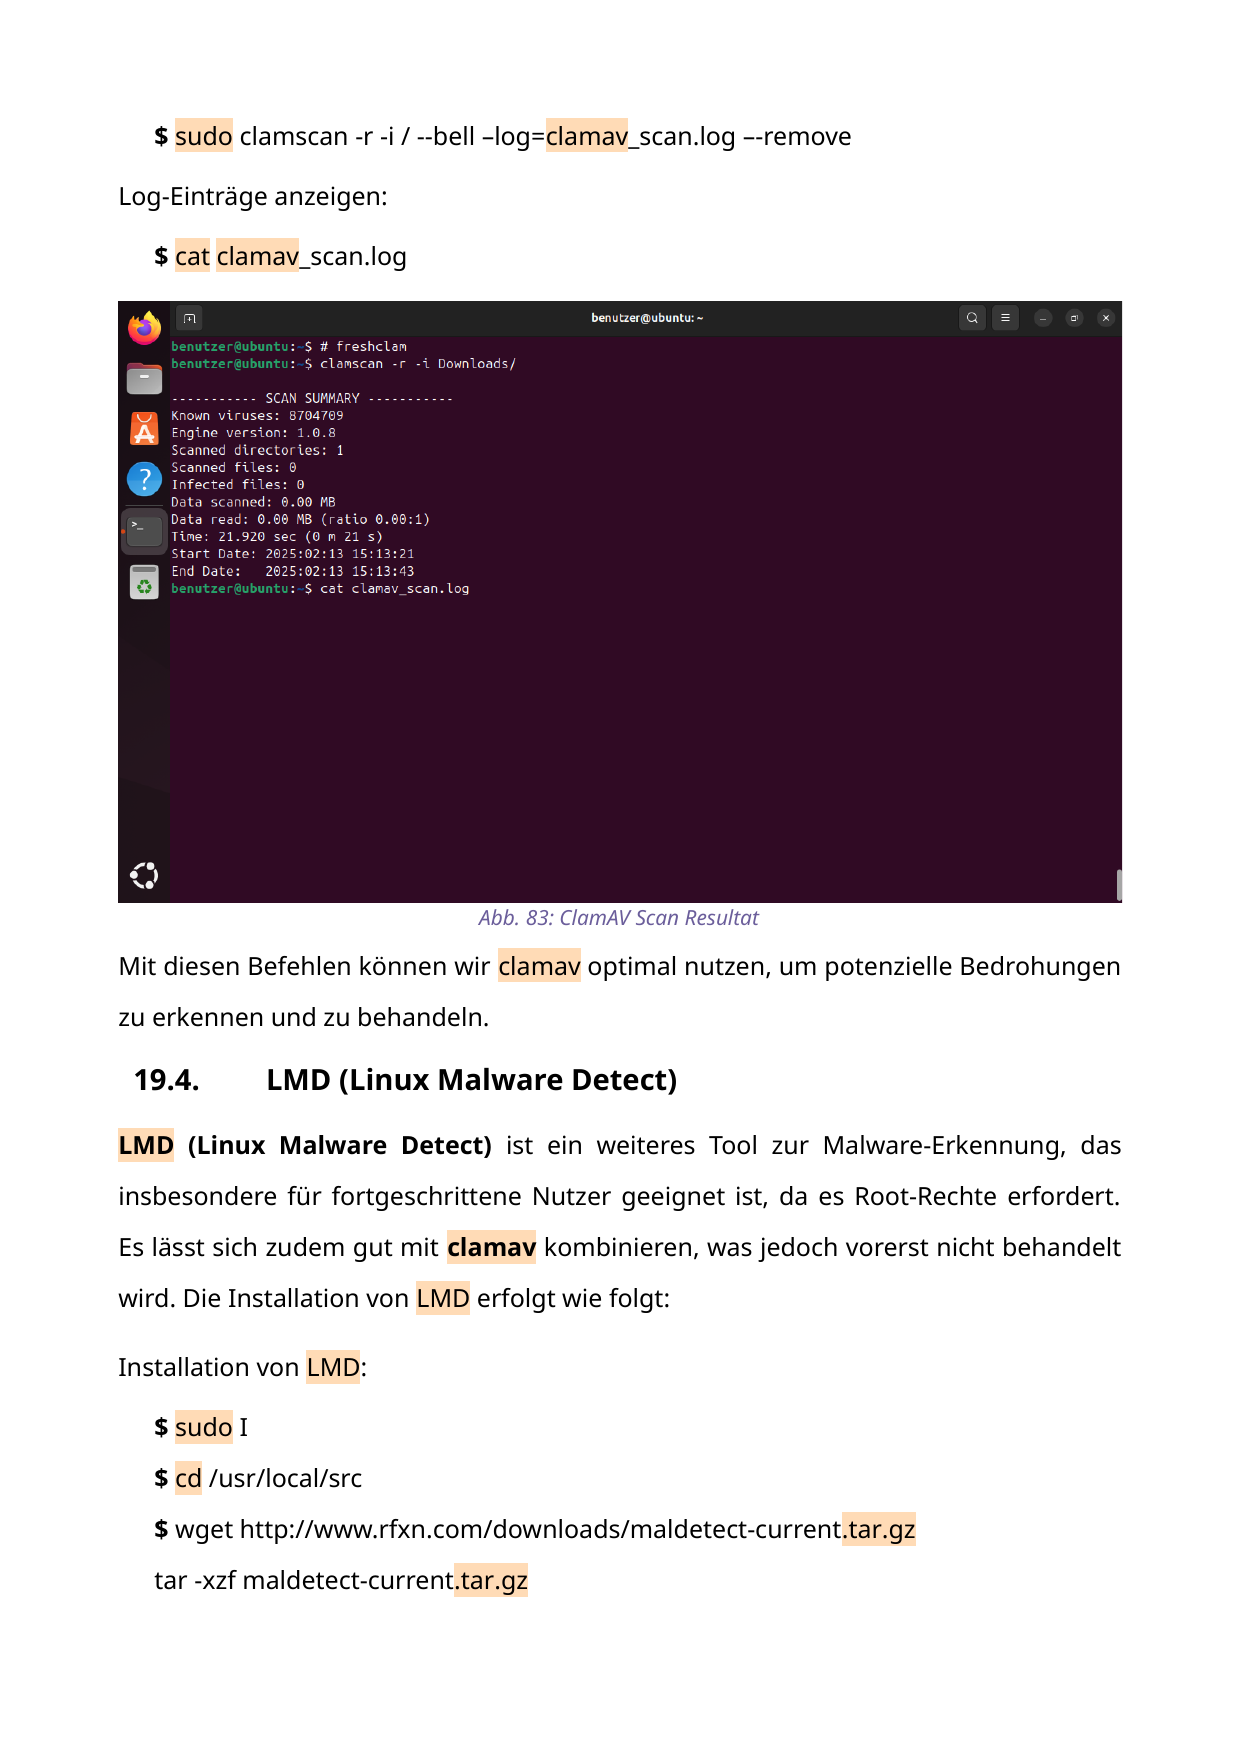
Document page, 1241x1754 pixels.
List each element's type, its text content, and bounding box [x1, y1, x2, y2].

text $ cat clamav_scan.log [154, 238, 1122, 272]
subtitle LMD (Linux Malware Detect) [118, 1059, 1122, 1099]
text Log-Einträge anzeigen: [118, 178, 1122, 212]
text $ sudo clamscan -r -i / --bell –log=clamav_scan.log –-remove [154, 118, 1122, 152]
text [118, 289, 1122, 301]
text Mit diesen Befehlen können wir clamav optimal nutzen, um potenzielle Bedrohungen zu erkennen und zu behandeln. [118, 931, 1122, 1033]
text Abb. 83: ClamAV Scan Resultat [118, 903, 1122, 931]
text Installation von LMD: [118, 1350, 1122, 1384]
text $ sudo I [154, 1410, 1122, 1444]
text $ wget http://www.rfxn.com/downloads/maldetect-current.tar.gz [154, 1512, 1122, 1546]
text $ cd /usr/local/src [154, 1461, 1122, 1495]
picture [118, 301, 1123, 903]
text tar -xzf maldetect-current.tar.gz [154, 1563, 1122, 1597]
text LMD (Linux Malware Detect) ist ein weiteres Tool zur Malware-Erkennung, das insbesondere für fortgeschrittene Nutzer geeignet ist, da es Root-Rechte erfordert. Es lässt sich zudem gut mit clamav kombinieren, was jedoch vorerst nicht behandelt wird. Die Installation von LMD erfolgt wie folgt: [118, 1128, 1122, 1315]
